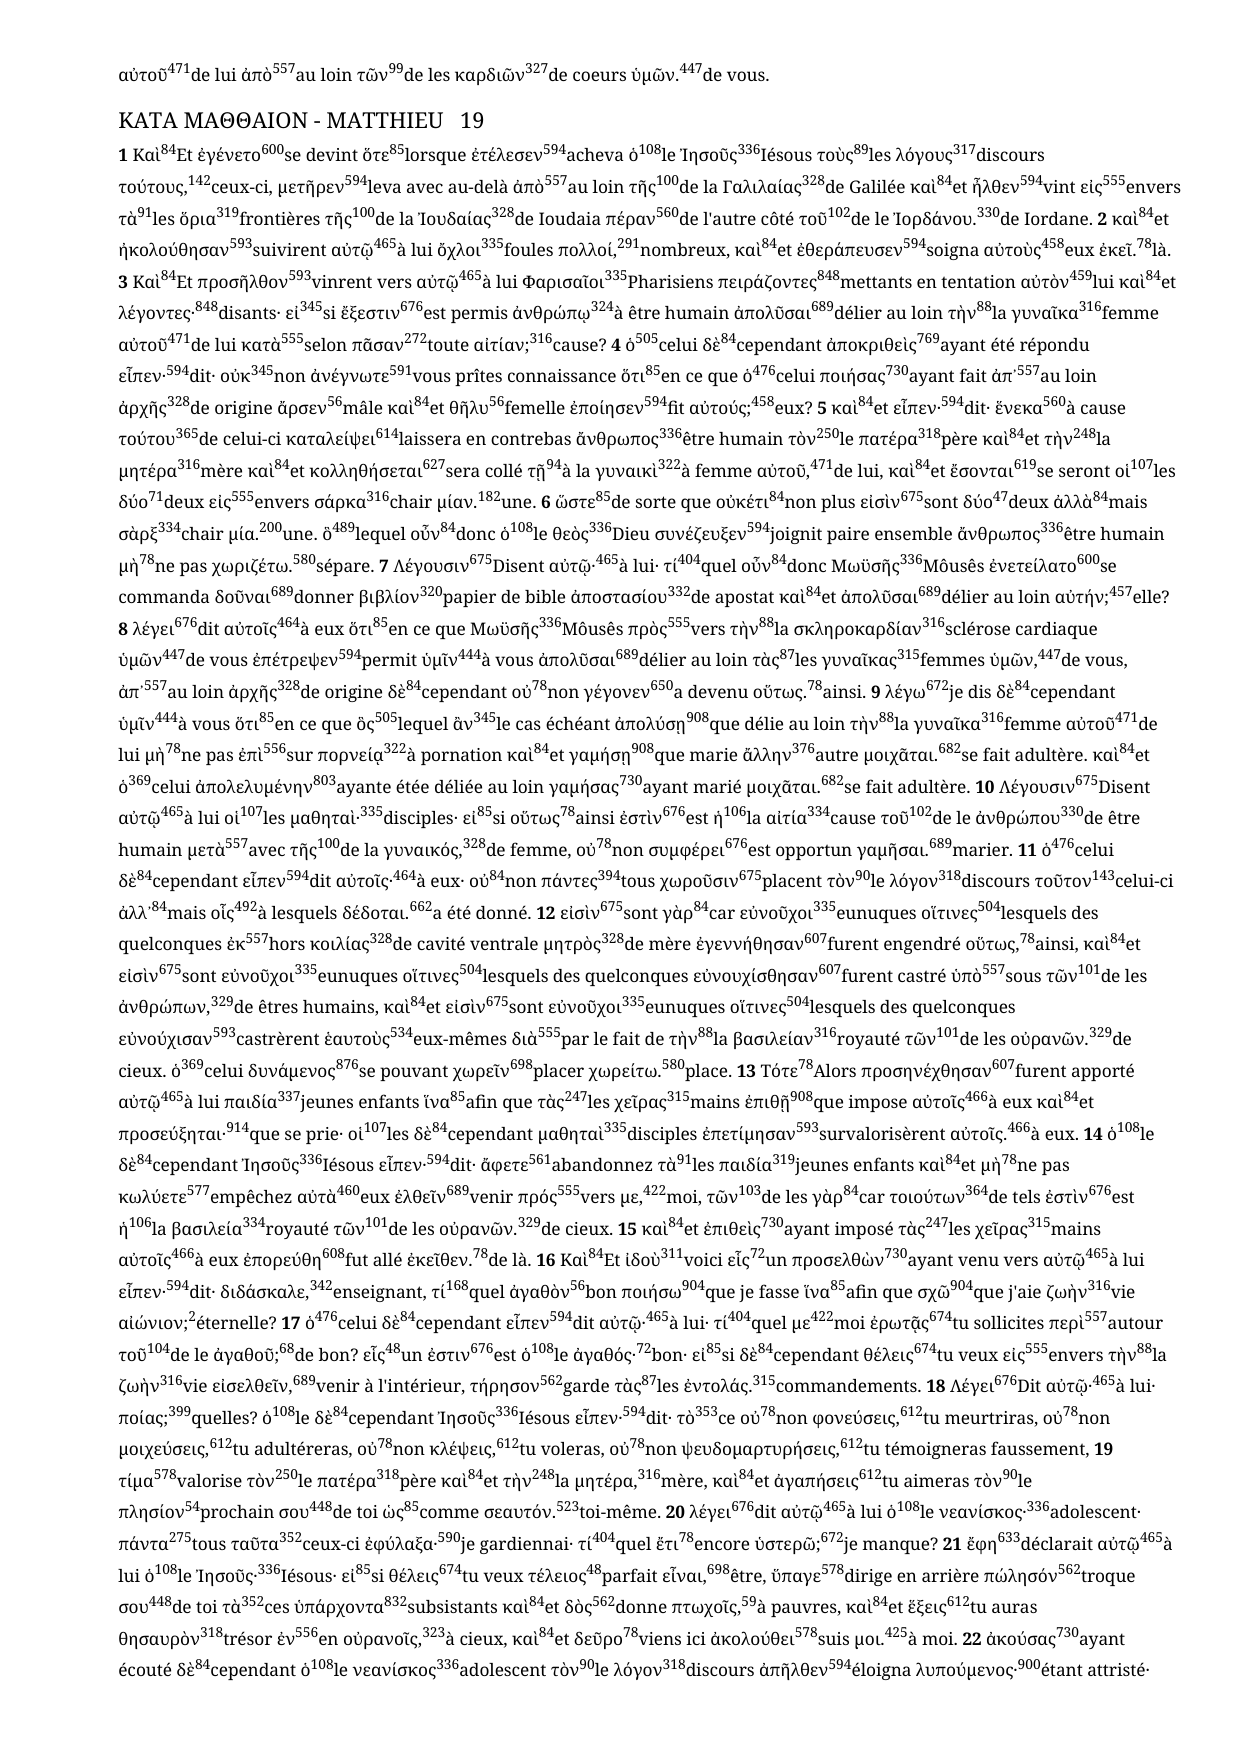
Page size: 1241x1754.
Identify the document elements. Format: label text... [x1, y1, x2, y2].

text 1 Καὶ84Et ἐγένετο600se devint ὅτε85lorsque ἐτέλεσεν594acheva ὁ108le Ἰησοῦς336Iésous τοὺς89les λόγους317discours τούτους,142ceux-ci, μετῆρεν594leva avec au-delà ἀπὸ557au loin τῆς100de la Γαλιλαίας328de Galilée καὶ84et ἦλθεν594vint εἰς555envers τὰ91les ὅρια319frontières τῆς100de la Ἰουδαίας328de Ioudaia πέραν560de l'autre côté τοῦ102de le Ἰορδάνου.330de Iordane. 2 καὶ84et ἠκολούθησαν593suivirent αὐτῷ465à lui ὄχλοι335foules πολλοί,291nombreux, καὶ84et ἐθεράπευσεν594soigna αὐτοὺς458eux ἐκεῖ.78là. 3 Καὶ84Et προσῆλθον593vinrent vers αὐτῷ465à lui Φαρισαῖοι335Pharisiens πειράζοντες848mettants en tentation αὐτὸν459lui καὶ84et λέγοντες·848disants· εἰ345si ἔξεστιν676est permis ἀνθρώπῳ324à être humain ἀπολῦσαι689délier au loin τὴν88la γυναῖκα316femme αὐτοῦ471de lui κατὰ555selon πᾶσαν272toute αἰτίαν;316cause? 4 ὁ505celui δὲ84cependant ἀποκριθεὶς769ayant été répondu εἶπεν·594dit· οὐκ345non ἀνέγνωτε591vous prîtes connaissance ὅτι85en ce que ὁ476celui ποιήσας730ayant fait ἀπ᾽557au loin ἀρχῆς328de origine ἄρσεν56mâle καὶ84et θῆλυ56femelle ἐποίησεν594fit αὐτούς;458eux? 5 καὶ84et εἶπεν·594dit· ἕνεκα560à cause τούτου365de celui-ci καταλείψει614laissera en contrebas ἄνθρωπος336être humain τὸν250le πατέρα318père καὶ84et τὴν248la μητέρα316mère καὶ84et κολληθήσεται627sera collé τῇ94à la γυναικὶ322à femme αὐτοῦ,471de lui, καὶ84et ἔσονται619se seront οἱ107les δύο71deux εἰς555envers σάρκα316chair μίαν.182une. 6 ὥστε85de sorte que οὐκέτι84non plus εἰσὶν675sont δύο47deux ἀλλὰ84mais σὰρξ334chair μία.200une. ὃ489lequel οὖν84donc ὁ108le θεὸς336Dieu συνέζευξεν594joignit paire ensemble ἄνθρωπος336être humain μὴ78ne pas χωριζέτω.580sépare. 7 Λέγουσιν675Disent αὐτῷ·465à lui· τί404quel οὖν84donc Μωϋσῆς336Môusês ἐνετείλατο600se commanda δοῦναι689donner βιβλίον320papier de bible ἀποστασίου332de apostat καὶ84et ἀπολῦσαι689délier au loin αὐτήν;457elle? 8 λέγει676dit αὐτοῖς464à eux ὅτι85en ce que Μωϋσῆς336Môusês πρὸς555vers τὴν88la σκληροκαρδίαν316sclérose cardiaque ὑμῶν447de vous ἐπέτρεψεν594permit ὑμῖν444à vous ἀπολῦσαι689délier au loin τὰς87les γυναῖκας315femmes ὑμῶν,447de vous, ἀπ᾽557au loin ἀρχῆς328de origine δὲ84cependant οὐ78non γέγονεν650a devenu οὕτως.78ainsi. 9 λέγω672je dis δὲ84cependant ὑμῖν444à vous ὅτι85en ce que ὃς505lequel ἂν345le cas échéant ἀπολύσῃ908que délie au loin τὴν88la γυναῖκα316femme αὐτοῦ471de lui μὴ78ne pas ἐπὶ556sur πορνείᾳ322à pornation καὶ84et γαμήσῃ908que marie ἄλλην376autre μοιχᾶται.682se fait adultère. καὶ84et ὁ369celui ἀπολελυμένην803ayante étée déliée au loin γαμήσας730ayant marié μοιχᾶται.682se fait adultère. 10 Λέγουσιν675Disent αὐτῷ465à lui οἱ107les μαθηταὶ·335disciples· εἰ85si οὕτως78ainsi ἐστὶν676est ἡ106la αἰτία334cause τοῦ102de le ἀνθρώπου330de être humain μετὰ557avec τῆς100de la γυναικός,328de femme, οὐ78non συμφέρει676est opportun γαμῆσαι.689marier. 11 ὁ476celui δὲ84cependant εἶπεν594dit αὐτοῖς·464à eux· οὐ84non πάντες394tous χωροῦσιν675placent τὸν90le λόγον318discours τοῦτον143celui-ci ἀλλ᾽84mais οἷς492à lesquels δέδοται.662a été donné. 12 εἰσὶν675sont γὰρ84car εὐνοῦχοι335eunuques οἵτινες504lesquels des quelconques ἐκ557hors κοιλίας328de cavité ventrale μητρὸς328de mère ἐγεννήθησαν607furent engendré οὕτως,78ainsi, καὶ84et εἰσὶν675sont εὐνοῦχοι335eunuques οἵτινες504lesquels des quelconques εὐνουχίσθησαν607furent castré ὑπὸ557sous τῶν101de les ἀνθρώπων,329de êtres humains, καὶ84et εἰσὶν675sont εὐνοῦχοι335eunuques οἵτινες504lesquels des quelconques εὐνούχισαν593castrèrent ἑαυτοὺς534eux-mêmes διὰ555par le fait de τὴν88la βασιλείαν316royauté τῶν101de les οὐρανῶν.329de cieux. ὁ369celui δυνάμενος876se pouvant χωρεῖν698placer χωρείτω.580place. 13 Τότε78Alors προσηνέχθησαν607furent apporté αὐτῷ465à lui παιδία337jeunes enfants ἵνα85afin que τὰς247les χεῖρας315mains ἐπιθῇ908que impose αὐτοῖς466à eux καὶ84et προσεύξηται·914que se prie· οἱ107les δὲ84cependant μαθηταὶ335disciples ἐπετίμησαν593survalorisèrent αὐτοῖς.466à eux. 14 ὁ108le δὲ84cependant Ἰησοῦς336Iésous εἶπεν·594dit· ἄφετε561abandonnez τὰ91les παιδία319jeunes enfants καὶ84et μὴ78ne pas κωλύετε577empêchez αὐτὰ460eux ἐλθεῖν689venir πρός555vers με,422moi, τῶν103de les γὰρ84car τοιούτων364de tels ἐστὶν676est ἡ106la βασιλεία334royauté τῶν101de les οὐρανῶν.329de cieux. 15 καὶ84et ἐπιθεὶς730ayant imposé τὰς247les χεῖρας315mains αὐτοῖς466à eux ἐπορεύθη608fut allé ἐκεῖθεν.78de là. 16 Καὶ84Et ἰδοὺ311voici εἷς72un προσελθὼν730ayant venu vers αὐτῷ465à lui εἶπεν·594dit· διδάσκαλε,342enseignant, τί168quel ἀγαθὸν56bon ποιήσω904que je fasse ἵνα85afin que σχῶ904que j'aie ζωὴν316vie αἰώνιον;2éternelle? 17 ὁ476celui δὲ84cependant εἶπεν594dit αὐτῷ·465à lui· τί404quel με422moi ἐρωτᾷς674tu sollicites περὶ557autour τοῦ104de le ἀγαθοῦ;68de bon? εἷς48un ἐστιν676est ὁ108le ἀγαθός·72bon· εἰ85si δὲ84cependant θέλεις674tu veux εἰς555envers τὴν88la ζωὴν316vie εἰσελθεῖν,689venir à l'intérieur, τήρησον562garde τὰς87les ἐντολάς.315commandements. 18 Λέγει676Dit αὐτῷ·465à lui· ποίας;399quelles? ὁ108le δὲ84cependant Ἰησοῦς336Iésous εἶπεν·594dit· τὸ353ce οὐ78non φονεύσεις,612tu meurtriras, οὐ78non μοιχεύσεις,612tu adultéreras, οὐ78non κλέψεις,612tu voleras, οὐ78non ψευδομαρτυρήσεις,612tu témoigneras faussement, 19 τίμα578valorise τὸν250le πατέρα318père καὶ84et τὴν248la μητέρα,316mère, καὶ84et ἀγαπήσεις612tu aimeras τὸν90le πλησίον54prochain σου448de toi ὡς85comme σεαυτόν.523toi-même. 20 λέγει676dit αὐτῷ465à lui ὁ108le νεανίσκος·336adolescent· πάντα275tous ταῦτα352ceux-ci ἐφύλαξα·590je gardiennai· τί404quel ἔτι78encore ὑστερῶ;672je manque? 21 ἔφη633déclarait αὐτῷ465à lui ὁ108le Ἰησοῦς·336Iésous· εἰ85si θέλεις674tu veux τέλειος48parfait εἶναι,698être, ὕπαγε578dirige en arrière πώλησόν562troque σου448de toi τὰ352ces ὑπάρχοντα832subsistants καὶ84et δὸς562donne πτωχοῖς,59à pauvres, καὶ84et ἕξεις612tu auras θησαυρὸν318trésor ἐν556en οὐρανοῖς,323à cieux, καὶ84et δεῦρο78viens ici ἀκολούθει578suis μοι.425à moi. 22 ἀκούσας730ayant écouté δὲ84cependant ὁ108le νεανίσκος336adolescent τὸν90le λόγον318discours ἀπῆλθεν594éloigna λυπούμενος·900étant attristé· ἦν633était γὰρ84car ἔχων849ayant κτήματα319acquisitions πολλά.275nombreux. 23 Ὁ108Le δὲ84cependant Ἰησοῦς336Iésous εἶπεν594dit τοῖς95à les μαθηταῖς323à disciples αὐτοῦ·471de lui· ἀμὴν309amen λέγω672je dis ὑμῖν444à vous ὅτι85en ce que πλούσιος72riche δυσκόλως78difficilement εἰσελεύσεται620se viendra à l'intérieur εἰς555envers τὴν88la βασιλείαν316royauté τῶν101de les οὐρανῶν.329de cieux. 24 πάλιν78de nouveau δὲ84cependant λέγω672je dis ὑμῖν,444à vous, εὐκοπώτερόν50plus facile ἐστιν676est κάμηλον318chameau διὰ557par τρήματος332de trou ῥαφίδος328de aiguille διελθεῖν689passer à travers ἢ84ou πλούσιον54riche εἰσελθεῖν689venir à l'intérieur εἰς555envers τὴν88la βασιλείαν316royauté τοῦ102de le θεοῦ.330de Dieu. 25 ἀκούσαντες729ayants écoutés δὲ84cependant οἱ107les μαθηταὶ335disciples ἐξεπλήσσοντο643étaient heurté à l'excès σφόδρα78véhémentement λέγοντες·848disants· τίς415quel ἄρα78par conséquent δύναται682se peut σωθῆναι;692être sauvé? 26 ἐμβλέψας730ayant entré regard δὲ84cependant ὁ108le Ἰησοῦς336Iésous εἶπεν594dit αὐτοῖς·464à eux· παρὰ556à côté ἀνθρώποις323à êtres humains τοῦτο371celui-ci ἀδύνατόν50impuissant ἐστιν,676est, παρὰ556à côté δὲ84cependant θεῷ324à Dieu πάντα396tous δυνατά.49puissants. 27 Τότε78Alors ἀποκριθεὶς769ayant été répondu ὁ108le Πέτρος336Pierre εἶπεν594dit αὐτῷ·465à lui· ἰδοὺ311voici ἡμεῖς435nous ἀφήκαμεν589nous abandonnâmes πάντα379tous καὶ84et ἠκολουθήσαμέν589nous suivîmes σοι·445à toi· τί417quel ἄρα78par conséquent ἔσται620se sera ἡμῖν;424à nous? 28 ὁ108le δὲ84cependant Ἰησοῦς336Iésous εἶπεν594dit αὐτοῖς·464à eux· ἀμὴν309amen λέγω672je dis ὑμῖν444à vous ὅτι85en ce que ὑμεῖς453vous οἱ504ceux ἀκολουθήσαντές729ayants suivis μοι425à moi ἐν556en τῇ94à la παλιγγενεσίᾳ,322à régénération, ὅταν85lorsque le cas échéant καθίσῃ908que asseye ὁ108le υἱὸς336fils τοῦ102de le ἀνθρώπου330de être humain ἐπὶ557sur θρόνου330de trône δόξης328de gloire αὐτοῦ,471de lui, καθήσεσθε617vous vous serez assis καὶ78aussi ὑμεῖς453vous ἐπὶ555sur δώδεκα183douze θρόνους317trônes κρίνοντες848jugeants τὰς87les δώδεκα181douze φυλὰς315tribus τοῦ102de le Ἰσραήλ.330de Israël. 29 καὶ84et πᾶς395tout ὅστις505lequel un quelconque ἀφῆκεν594abandonna οἰκίας315maisons d'habitations ἢ84ou ἀδελφοὺς317frères ἢ84ou ἀδελφὰς315soeurs ἢ84ou πατέρα318père ἢ84ou μητέρα316mère ἢ84ou γυναῖκα316femme ἢ84ou τέκνα319enfants ἢ84ou ἀγροὺς317champs ἕνεκεν560à cause τοῦ104de le ἐμοῦ429de moi ὀνόματός,332de nom, ἑκατονταπλασίονα80centuple λήμψεται620se prendra καὶ84et ζωὴν316vie αἰώνιον2éternelle κληρονομήσει.614héritera. 30 πολλοὶ394nombreux δὲ84cependant ἔσονται619se seront πρῶτοι71premiers ἔσχατοι47derniers καὶ84et ἔσχατοι71derniers πρῶτοι.47premiers. [118, 139, 1181, 1682]
text ΚΑΤΑ ΜΑΘΘΑΙΟΝ - MATTHIEU 19 [118, 105, 1181, 135]
